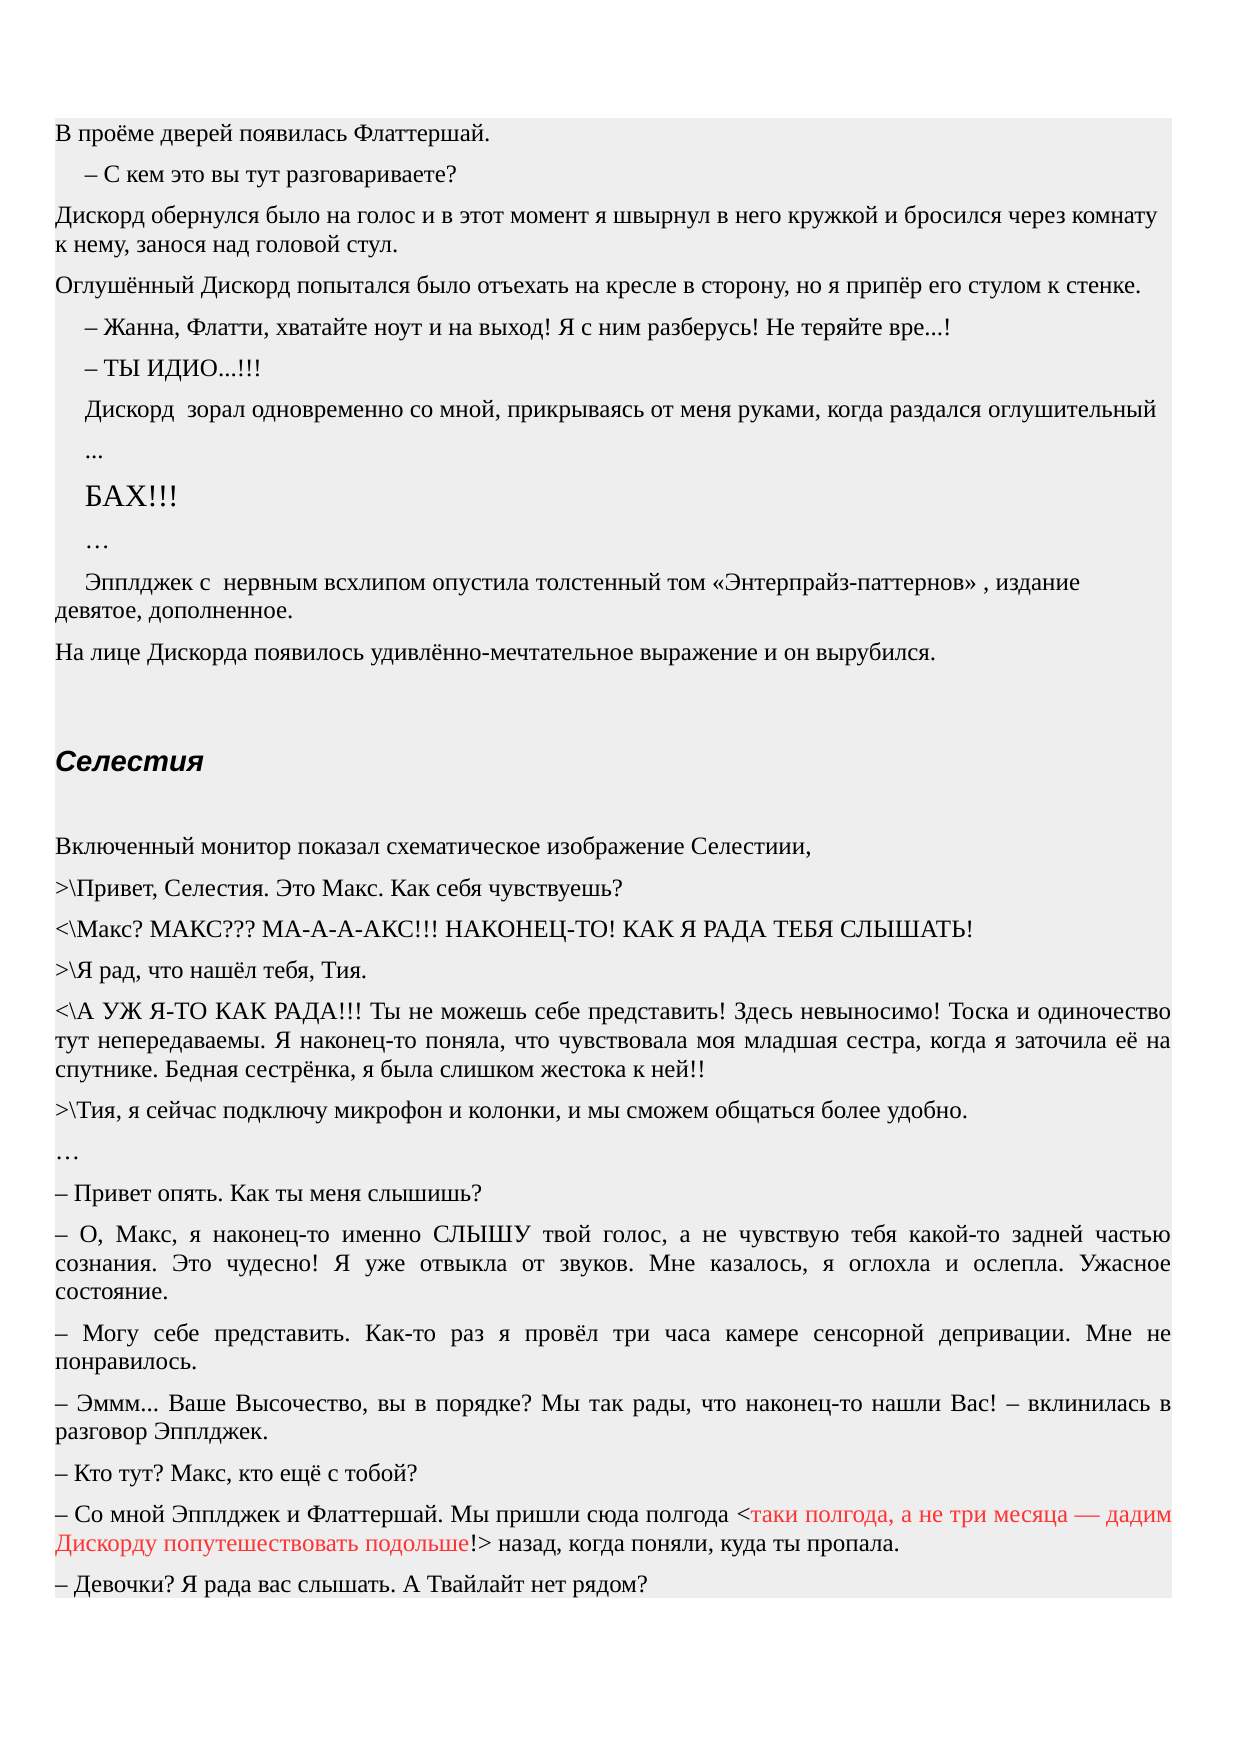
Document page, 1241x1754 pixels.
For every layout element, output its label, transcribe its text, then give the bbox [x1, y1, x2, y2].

text Оглушённый Дискорд попытался было отъехать на кресле в сторону, но я припёр его стулом к стенке. [55, 271, 1172, 299]
text >\Я рад, что нашёл тебя, Тия. [55, 955, 1172, 984]
text – Жанна, Флатти, хватайте ноут и на выход! Я с ним разберусь! Не теряйте вре...! [55, 312, 1172, 341]
text – С кем это вы тут разговариваете? [55, 159, 1172, 188]
text – О, Макс, я наконец-то именно СЛЫШУ твой голос, а не чувствую тебя какой-то задней частью сознания. Это чудесно! Я уже отвыкла от звуков. Мне казалось, я оглохла и ослепла. Ужасное состояние. [55, 1219, 1172, 1305]
text Эпплджек с нервным всхлипом опустила толстенный том «Энтерпрайз-паттернов» , издание девятое, дополненное. [55, 567, 1172, 624]
text – Привет опять. Как ты меня слышишь? [55, 1178, 1172, 1206]
text >\Тия, я сейчас подключу микрофон и колонки, и мы сможем общаться более удобно. [55, 1095, 1172, 1124]
text … [55, 525, 1172, 554]
text – Эммм... Ваше Высочество, вы в порядке? Мы так рады, что наконец-то нашли Вас! – вклинилась в разговор Эпплджек. [55, 1388, 1172, 1445]
text <\Макс? МАКС??? МА-А-А-АКС!!! НАКОНЕЦ-ТО! КАК Я РАДА ТЕБЯ СЛЫШАТЬ! [55, 914, 1172, 943]
subtitle Селестия [55, 744, 1172, 778]
text >\Привет, Селестия. Это Макс. Как себя чувствуешь? [55, 873, 1172, 901]
text – Со мной Эпплджек и Флаттершай. Мы пришли сюда полгода <таки полгода, а не три месяца — дадим Дискорду попутешествовать подольше!> назад, когда поняли, куда ты пропала. [55, 1499, 1172, 1556]
text – ТЫ ИДИО...!!! [55, 353, 1172, 382]
text ... [55, 436, 1172, 464]
text – Могу себе представить. Как-то раз я провёл три часа камере сенсорной депривации. Мне не понравилось. [55, 1318, 1172, 1375]
text – Девочки? Я рада вас слышать. А Твайлайт нет рядом? [55, 1569, 1172, 1598]
text БАХ!!! [55, 477, 1172, 513]
text – Кто тут? Макс, кто ещё с тобой? [55, 1458, 1172, 1486]
text … [55, 1136, 1172, 1165]
text <\А УЖ Я-ТО КАК РАДА!!! Ты не можешь себе представить! Здесь невыносимо! Тоска и одиночество тут непередаваемы. Я наконец-то поняла, что чувствовала моя младшая сестра, когда я заточила её на спутнике. Бедная сестрёнка, я была слишком жестока к ней!! [55, 996, 1172, 1083]
text В проёме дверей появилась Флаттершай. [55, 118, 1172, 147]
list Дискорд обернулся было на голос и в этот момент я швырнул в него кружкой и бросился через комнату к нему, занося над головой стул. [55, 201, 1172, 258]
text Дискорд зорал одновременно со мной, прикрываясь от меня руками, когда раздался оглушительный [55, 394, 1172, 423]
text Включенный монитор показал схематическое изображение Селестиии, [55, 831, 1172, 860]
text На лице Дискорда появилось удивлённо-мечтательное выражение и он вырубился. [55, 637, 1172, 665]
